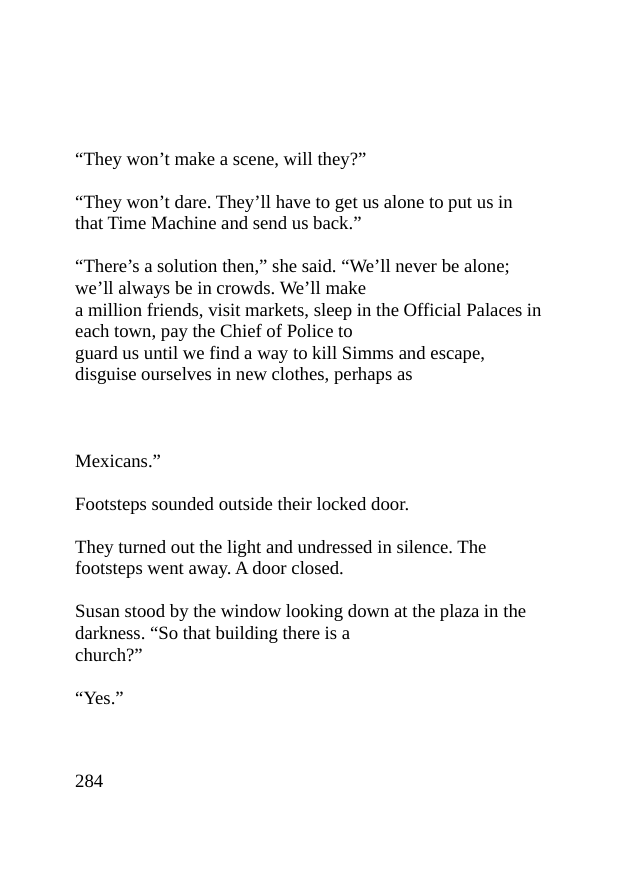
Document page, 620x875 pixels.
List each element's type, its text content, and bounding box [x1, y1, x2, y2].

text “They won’t make a scene, will they?” “They won’t dare. They’ll have to get us alone to put us in that Time Machine and send us back.” “There’s a solution then,” she said. “We’ll never be alone; we’ll always be in crowds. We’ll make a million friends, visit markets, sleep in the Official Palaces in each town, pay the Chief of Police to guard us until we find a way to kill Simms and escape, disguise ourselves in new clothes, perhaps as Mexicans.” Footsteps sounded outside their locked door. They turned out the light and undressed in silence. The footsteps went away. A door closed. Susan stood by the window looking down at the plaza in the darkness. “So that building there is a church?” “Yes.” [75, 126, 544, 730]
